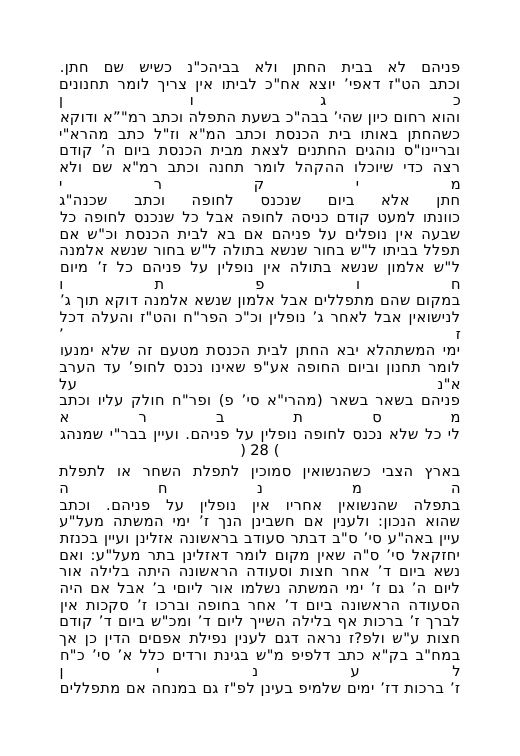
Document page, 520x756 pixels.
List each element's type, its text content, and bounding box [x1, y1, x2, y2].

text בתפלה שהנשואין אחריו אין נופלין על פניהם. וכתב [59, 497, 461, 513]
text הסעודה הראשונה ביום ד’ אחר בחופה וברכו ז’ סקכות אין [59, 597, 461, 613]
text פניהם לא בבית החתן ולא בביהכ"נ כשיש שם חתן. [59, 59, 461, 76]
text כוונתו למעט קודם כניסה לחופה אבל כל שנכנס לחופה כל [59, 209, 461, 226]
text שהוא הנכון: ולענין אם חשבינן הנך ז’ ימי המשתה מעל"ע [59, 513, 461, 530]
text עיין באה"ע סי’ ס"ב דבתר סעודב בראשונה אזלינן ועיין בכנזת [59, 530, 461, 547]
text לומר תחנון וביום החופה אע"פ שאינו נכנס לחופ’ עד הערב א"נ על [59, 359, 461, 392]
text ז’ ברכות דז’ ימים שלמיפ בעינן לפ"ז גם במנחה אם מתפללים [59, 680, 461, 697]
text תפלל בביתו ל"ש בחור שנשא בתולה ל"ש בחור שנשא אלמנה [59, 242, 461, 259]
text במקום שהם מתפללים אבל אלמון שנשא אלמנה דוקא תוך ג’ [59, 292, 461, 309]
text ובריינו"ס נוהגים החתנים לצאת מבית הכנסת ביום ה’ קודם [59, 142, 461, 159]
text רצה כדי שיוכלו ההקהל לומר תחנה וכתב רמ"א שם ולא מיקרי [59, 159, 461, 192]
text ל"ש אלמון שנשא בתולה אין נופלין על פניהם כל ז’ מיום חופתו [59, 259, 461, 292]
text וכתב הט"ז דאפי’ יוצא אח"כ לביתו אין צריך לומר תחנונים כגון [59, 76, 461, 109]
text במח"ב בק"א כתב דלפיפ מ"ש בגינת ורדים כלל א’ סי’ כ"ח לענין [59, 647, 461, 680]
text ליום ה’ גם ז’ ימי המשתה נשלמו אור ליוםי ב’ אבל אם היה [59, 580, 461, 597]
text נשא ביום ד’ אחר חצות וסעודה הראשונה היתה בלילה אור [59, 563, 461, 580]
text לנישואין אבל לאחר ג’ נופלין וכ"כ הפר"ח והט"ז והעלה דכל ז’ [59, 309, 461, 342]
text יחזקאל סי’ ס"ה שאין מקום לומר דאזלינן בתר מעל"ע: ואם [59, 547, 461, 563]
text בארץ הצבי כשהנשואין סמוכין לתפלת השחר או לתפלת המנחה [59, 463, 461, 497]
text ) 28 ( [59, 442, 461, 459]
text שבעה אין נופלים על פניהם אם בא לבית הכנסת וכ"ש אם [59, 226, 461, 242]
text כשהחתן באותו בית הכנסת וכתב המ"א וז"ל כתב מהרא"י [59, 126, 461, 142]
text פניהם בשאר בשאר (מהרי"א סי’ פ) ופר"ח חולק עליו וכתב מסתברא [59, 392, 461, 426]
text לי כל שלא נכנס לחופה נופלין על פניהם. ועיין בבר"י שמנהג [59, 426, 461, 442]
text חתן אלא ביום שנכנס לחופה וכתב שכנה"ג [59, 192, 461, 209]
text ימי המשתהלא יבא החתן לבית הכנסת מטעם זה שלא ימנעו [59, 342, 461, 359]
text חצות ע"ש ולפ?ז נראה דגם לענין נפילת אפםים הדין כן אך [59, 630, 461, 647]
text לברך ז’ ברכות אף בלילה השייך ליום ד’ ומכ"ש ביום ד’ קודם [59, 613, 461, 630]
text והוא רחום כיון שהי’ בבה"כ בשעת התפלה וכתב רמ"”א ודוקא [59, 109, 461, 126]
